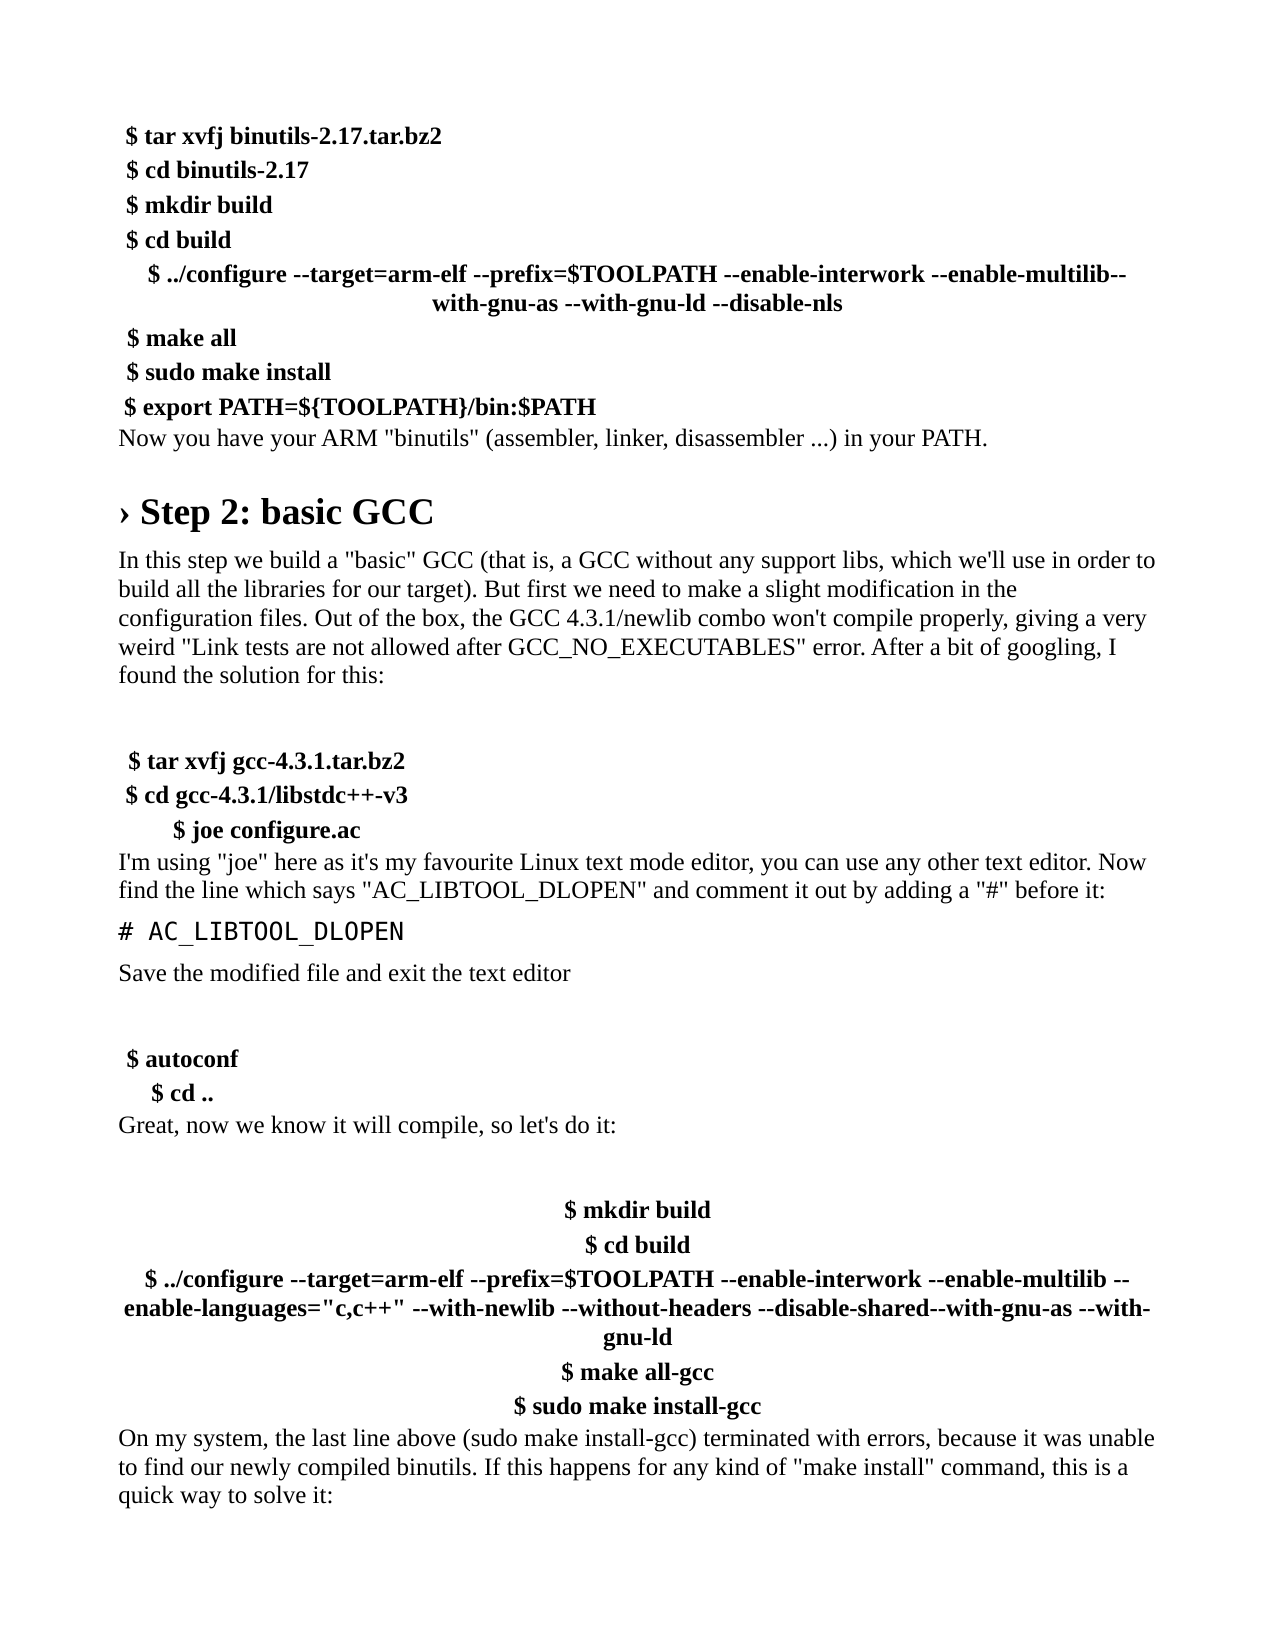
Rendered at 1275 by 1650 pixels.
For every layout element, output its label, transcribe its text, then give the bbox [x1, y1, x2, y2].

table_header $ cd binutils-2.17 [118, 153, 317, 187]
table_cell $ sudo make install-gcc [118, 1388, 1157, 1423]
table_header $ tar xvfj binutils-2.17.tar.bz2 [118, 118, 449, 153]
text On my system, the last line above (sudo make install-gcc) terminated with errors, because it was unable to find our newly compiled binutils. If this happens for any kind of "make install" command, this is a quick way to solve it: [118, 1423, 1157, 1509]
subtitle › Step 2: basic GCC [118, 490, 1157, 533]
text Now you have your ARM "binutils" (assembler, linker, disassembler ...) in your PATH. [118, 423, 1157, 452]
table_header $ autoconf [118, 1041, 247, 1075]
text Great, now we know it will compile, so let's do it: [118, 1110, 1157, 1139]
table_cell $ cd gcc-4.3.1/libstdc++-v3 [118, 778, 415, 812]
table_cell $ cd build [118, 1227, 1157, 1262]
table_header $ ../configure --target=arm-elf --prefix=$TOOLPATH --enable-interwork --enable-multilib--with-gnu-as --with-gnu-ld --disable-nls [118, 256, 1157, 320]
table_cell $ make all-gcc [118, 1354, 1157, 1388]
table_cell $ ../configure --target=arm-elf --prefix=$TOOLPATH --enable-interwork --enable-multilib --enable-languages="c,c++" --with-newlib --without-headers --disable-shared--with-gnu-as --with-gnu-ld [118, 1262, 1157, 1354]
table_header $ export PATH=${TOOLPATH}/bin:$PATH [118, 389, 602, 423]
table_header $ mkdir build [118, 187, 280, 222]
table_cell $ cd .. [118, 1075, 247, 1110]
text # AC_LIBTOOL_DLOPEN [118, 917, 1157, 946]
text In this step we build a "basic" GCC (that is, a GCC without any support libs, which we'll use in order to build all the libraries for our target). But first we need to make a slight modification in the configuration files. Out of the box, the GCC 4.3.1/newlib combo won't compile properly, giving a very weird "Link tests are not allowed after GCC_NO_EXECUTABLES" error. After a bit of googling, I found the solution for this: [118, 545, 1157, 689]
table_header $ sudo make install [118, 354, 340, 389]
table_cell $ joe configure.ac [118, 812, 415, 847]
table_header $ make all [118, 320, 245, 354]
table_header $ tar xvfj gcc-4.3.1.tar.bz2 [118, 743, 415, 777]
text Save the modified file and exit the text editor [118, 958, 1157, 987]
text I'm using "joe" here as it's my favourite Linux text mode editor, you can use any other text editor. Now find the line which says "AC_LIBTOOL_DLOPEN" and comment it out by adding a "#" before it: [118, 847, 1157, 904]
table_header $ mkdir build [118, 1193, 1157, 1227]
table_header $ cd build [118, 222, 239, 256]
